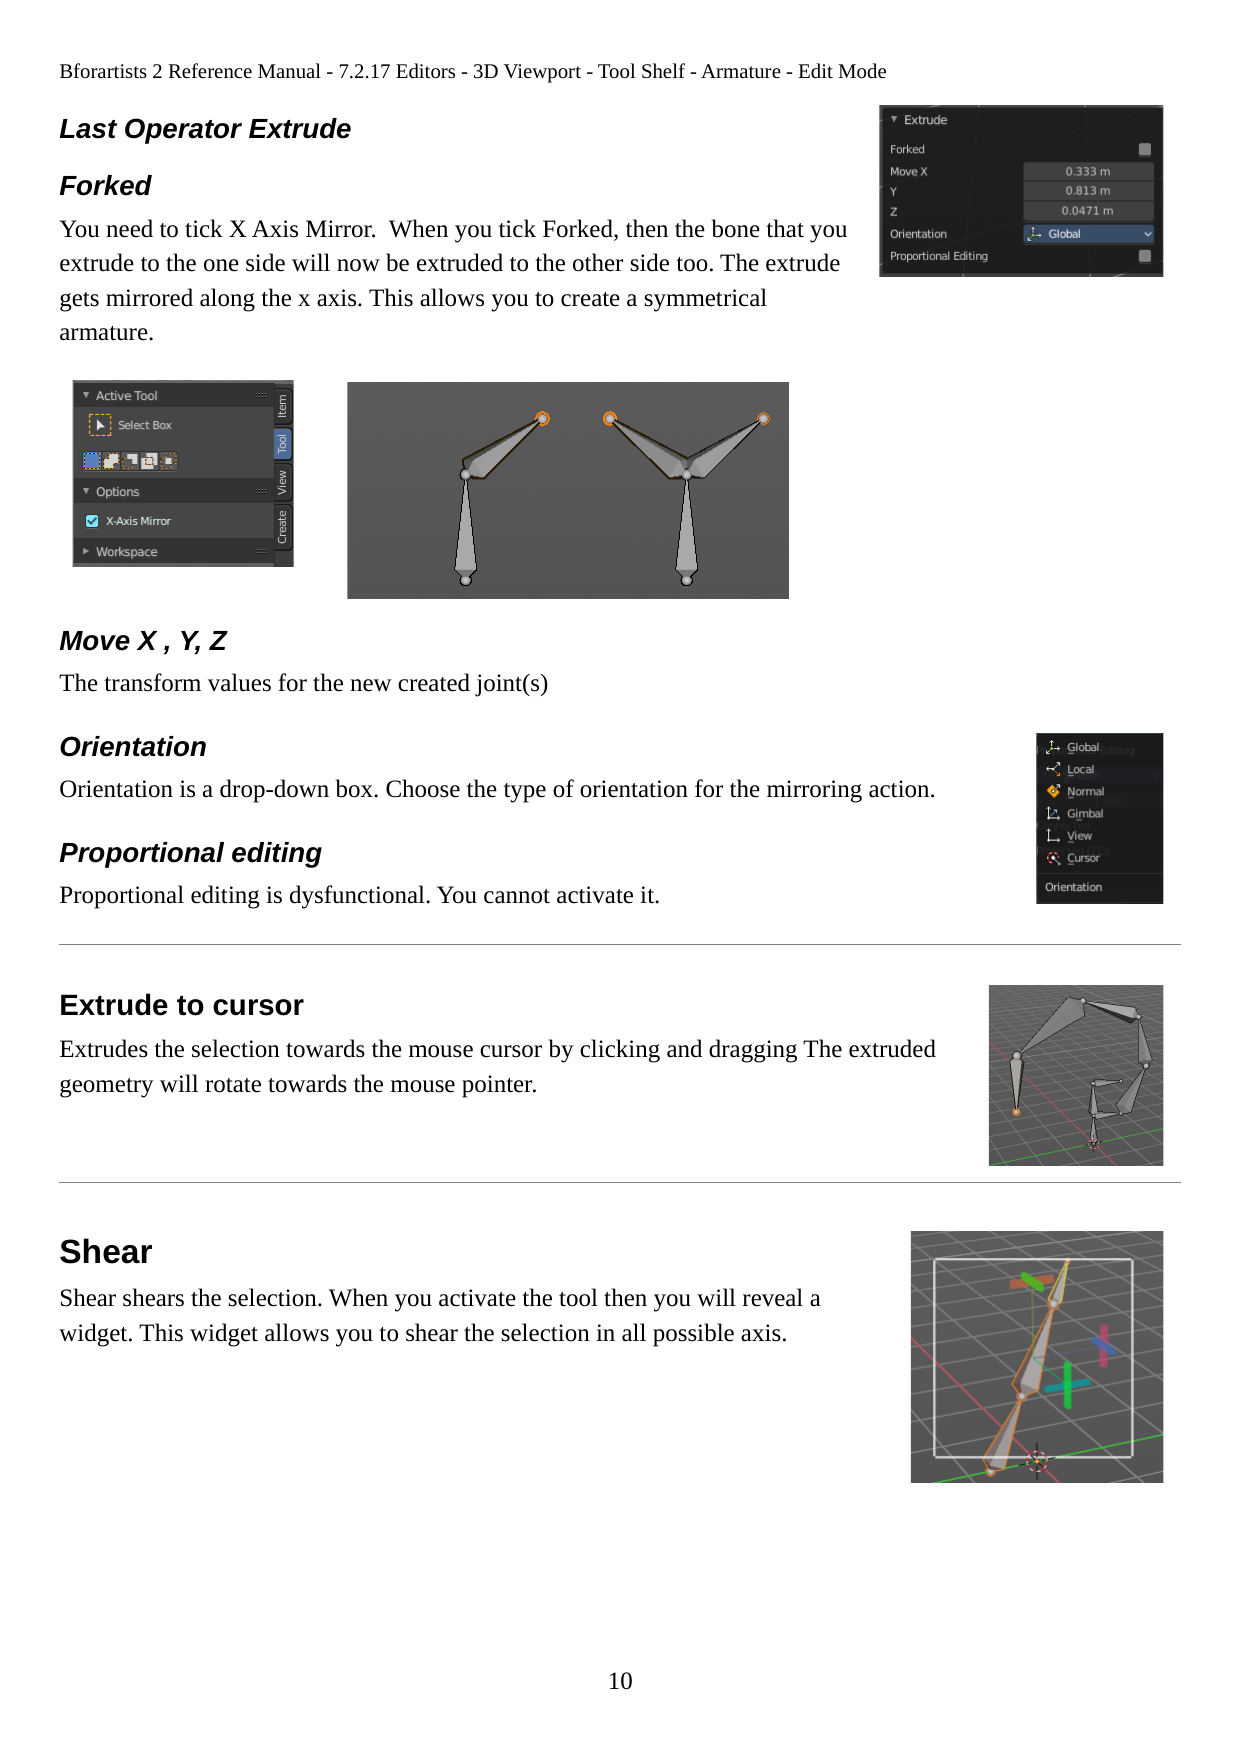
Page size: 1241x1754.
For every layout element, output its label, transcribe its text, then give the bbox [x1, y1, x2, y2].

picture [988, 985, 1164, 1166]
subtitle [1164, 1232, 1181, 1271]
subtitle [1164, 113, 1181, 144]
subtitle Last Operator Extrude [59, 113, 879, 144]
subtitle Shear [59, 1232, 910, 1271]
text Shear shears the selection. When you activate the tool then you will reveal a widget. This widget allows you to shear the selection in all possible axis. [59, 1283, 910, 1346]
subtitle [1164, 988, 1181, 1022]
subtitle [1164, 169, 1181, 201]
picture [1036, 733, 1164, 904]
text You need to tick X Axis Mirror. When you tick Forked, then the bone that you extrude to the one side will now be extruded to the other side too. The extrude gets mirrored along the x axis. This allows you to create a symmetrical armature. [59, 214, 1181, 346]
picture [910, 1231, 1164, 1483]
subtitle Forked [59, 169, 879, 201]
picture [879, 105, 1164, 277]
picture [347, 382, 789, 599]
text Orientation is a drop-down box. Choose the type of orientation for the mirroring action. [59, 774, 1036, 803]
text Proportional editing is dysfunctional. You cannot activate it. [59, 880, 1181, 909]
text The transform values for the new created joint(s) [59, 668, 1181, 697]
subtitle Move X , Y, Z [59, 624, 1181, 656]
text Extrudes the selection towards the mouse cursor by clicking and dragging The extruded geometry will rotate towards the mouse pointer. [59, 1034, 988, 1098]
subtitle Proportional editing [59, 836, 1036, 868]
subtitle Extrude to cursor [59, 988, 988, 1022]
picture [72, 380, 294, 567]
subtitle [1164, 836, 1181, 868]
subtitle Orientation [59, 730, 1181, 762]
